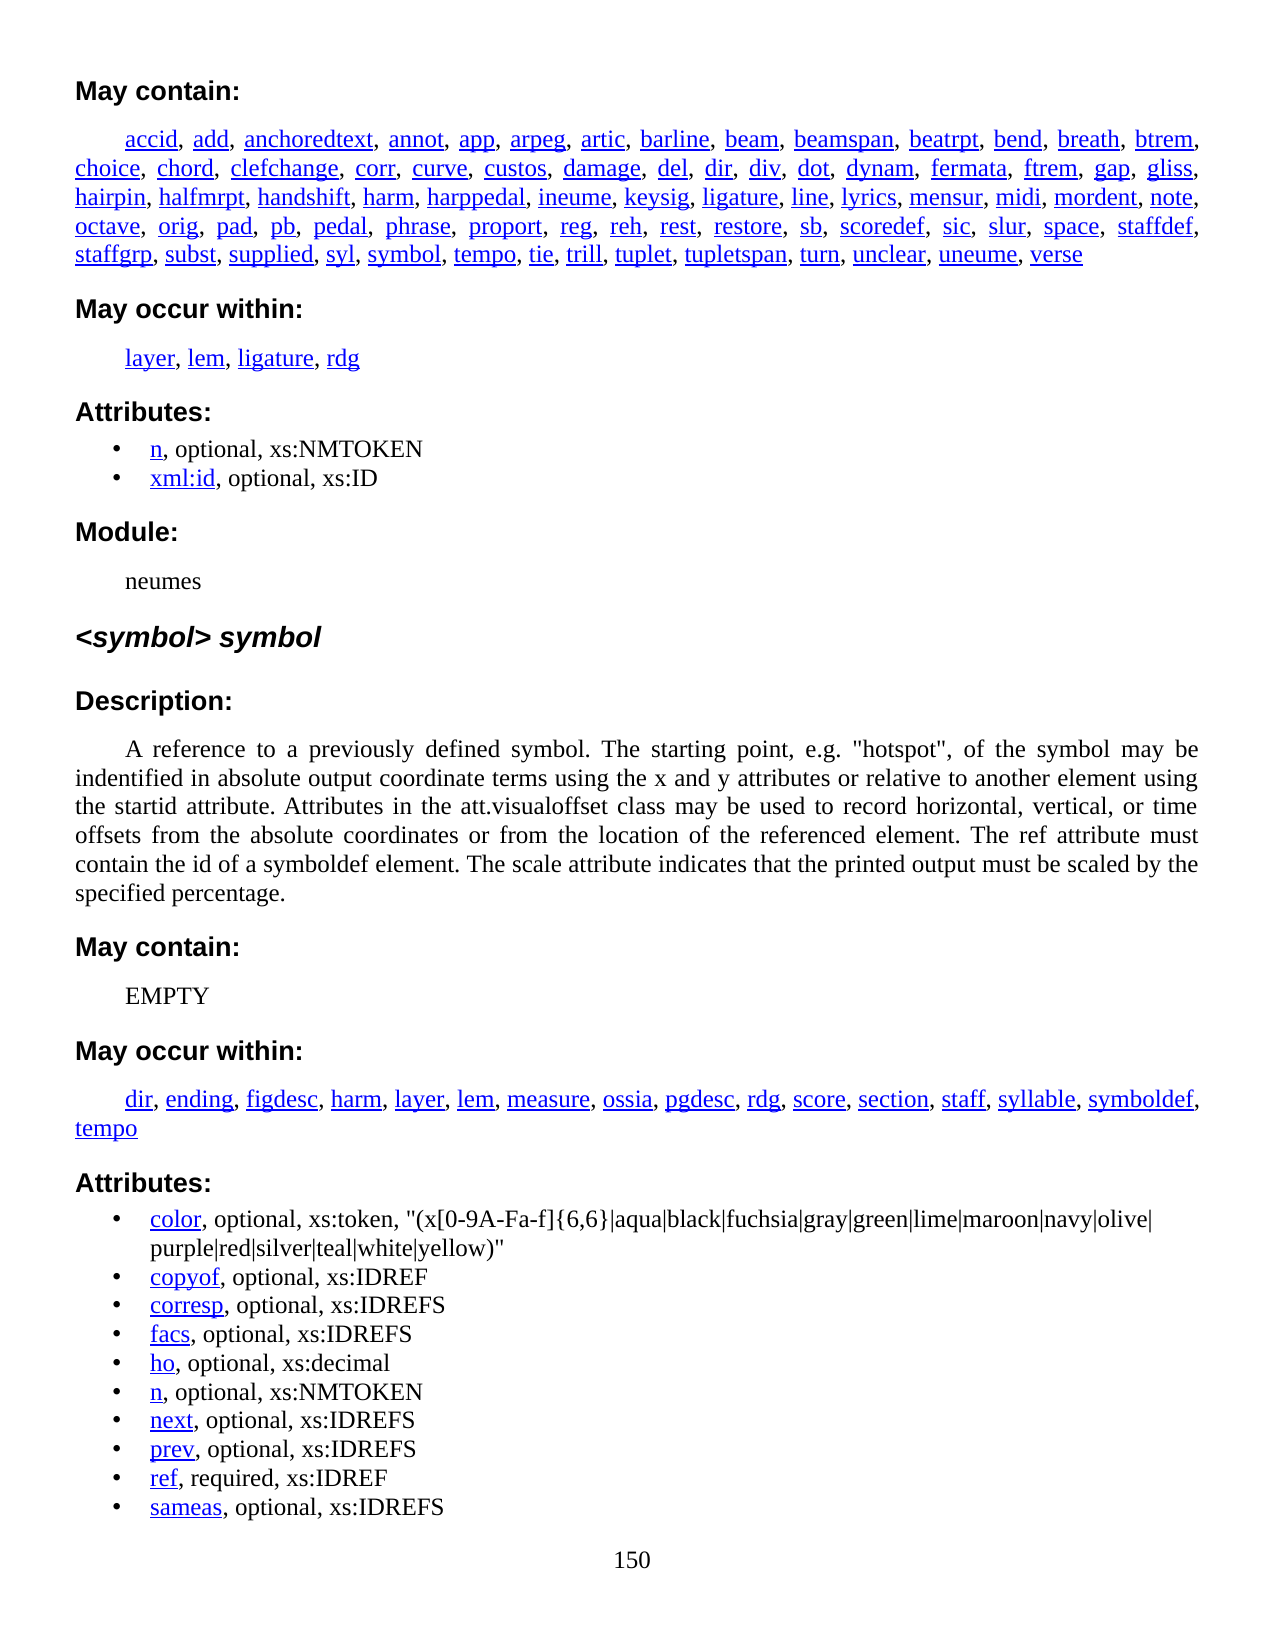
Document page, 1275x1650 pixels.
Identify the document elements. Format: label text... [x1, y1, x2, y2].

subtitle May contain: [75, 75, 1200, 106]
subtitle <symbol> symbol [75, 620, 1200, 653]
subtitle Attributes: [75, 396, 1200, 428]
list next, optional, xs:IDREFS [112, 1405, 1200, 1434]
text EMPTY [75, 981, 1200, 1010]
text neumes [75, 566, 1200, 595]
list prev, optional, xs:IDREFS [112, 1434, 1200, 1463]
text accid, add, anchoredtext, annot, app, arpeg, artic, barline, beam, beamspan, beatrpt, bend, breath, btrem, choice, chord, clefchange, corr, curve, custos, damage, del, dir, div, dot, dynam, fermata, ftrem, gap, gliss, hairpin, halfmrpt, handshift, harm, harppedal, ineume, keysig, ligature, line, lyrics, mensur, midi, mordent, note, octave, orig, pad, pb, pedal, phrase, proport, reg, reh, rest, restore, sb, scoredef, sic, slur, space, staffdef, staffgrp, subst, supplied, syl, symbol, tempo, tie, trill, tuplet, tupletspan, turn, unclear, uneume, verse [75, 124, 1200, 268]
subtitle Module: [75, 516, 1200, 548]
text dir, ending, figdesc, harm, layer, lem, measure, ossia, pgdesc, rdg, score, section, staff, syllable, symboldef, tempo [75, 1084, 1200, 1142]
list ref, required, xs:IDREF [112, 1463, 1200, 1492]
subtitle Description: [75, 684, 1200, 716]
subtitle May occur within: [75, 293, 1200, 324]
subtitle May contain: [75, 931, 1200, 963]
list color, optional, xs:token, "(x[0-9A-Fa-f]{6,6}|aqua|black|fuchsia|gray|green|lime|maroon|navy|olive|purple|red|silver|teal|white|yellow)" [112, 1204, 1200, 1262]
list corresp, optional, xs:IDREFS [112, 1290, 1200, 1319]
list n, optional, xs:NMTOKEN [112, 1377, 1200, 1405]
list facs, optional, xs:IDREFS [112, 1319, 1200, 1348]
list sameas, optional, xs:IDREFS [112, 1492, 1200, 1520]
list xml:id, optional, xs:ID [112, 463, 1200, 491]
list n, optional, xs:NMTOKEN [112, 434, 1200, 463]
text layer, lem, ligature, rdg [75, 343, 1200, 371]
subtitle May occur within: [75, 1035, 1200, 1066]
subtitle Attributes: [75, 1167, 1200, 1198]
list copyof, optional, xs:IDREF [112, 1262, 1200, 1290]
list ho, optional, xs:decimal [112, 1348, 1200, 1377]
text A reference to a previously defined symbol. The starting point, e.g. "hotspot", of the symbol may be indentified in absolute output coordinate terms using the x and y attributes or relative to another element using the startid attribute. Attributes in the att.visualoffset class may be used to record horizontal, vertical, or time offsets from the absolute coordinates or from the location of the referenced element. The ref attribute must contain the id of a symboldef element. The scale attribute indicates that the printed output must be scaled by the specified percentage. [75, 734, 1200, 906]
